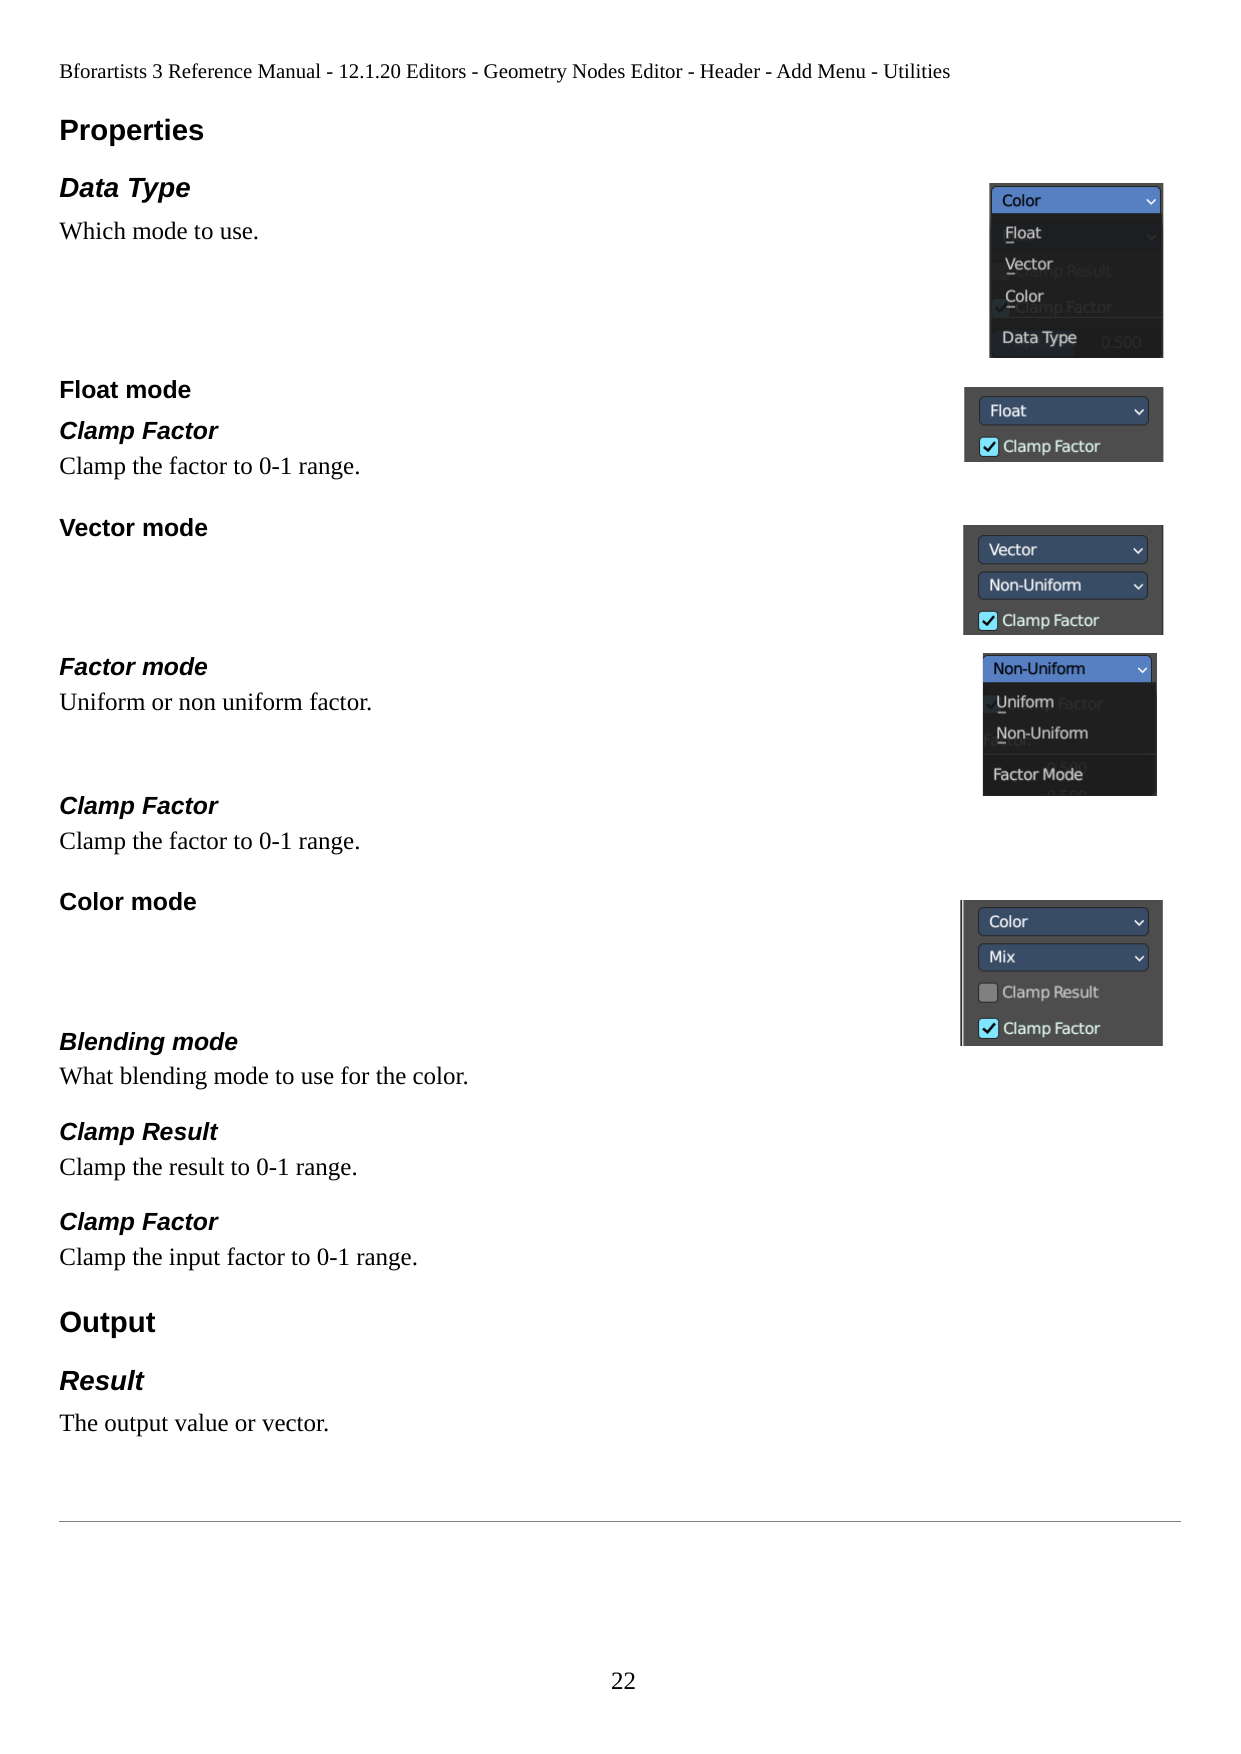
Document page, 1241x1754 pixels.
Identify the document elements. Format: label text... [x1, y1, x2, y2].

subtitle Color mode [59, 887, 1181, 916]
text Clamp the input factor to 0-1 range. [59, 1242, 1181, 1270]
subtitle Factor mode [59, 652, 1181, 681]
subtitle Vector mode [59, 513, 1181, 541]
subtitle Float mode [59, 375, 1181, 404]
picture [963, 525, 1164, 635]
text Which mode to use. [59, 216, 989, 244]
text Clamp the factor to 0-1 range. [59, 826, 1181, 855]
text Clamp the factor to 0-1 range. [59, 451, 1181, 480]
subtitle Properties [59, 113, 1181, 146]
subtitle Blending mode [59, 1027, 1181, 1055]
text Uniform or non uniform factor. [59, 687, 982, 716]
subtitle [1164, 416, 1181, 445]
picture [989, 183, 1164, 358]
picture [964, 387, 1164, 462]
text The output value or vector. [59, 1408, 1181, 1437]
text [1164, 216, 1181, 244]
subtitle Clamp Factor [59, 791, 1181, 820]
subtitle Clamp Result [59, 1117, 1181, 1145]
picture [960, 900, 1164, 1046]
subtitle Output [59, 1305, 1181, 1339]
picture [982, 653, 1157, 796]
text What blending mode to use for the color. [59, 1061, 1181, 1090]
subtitle Clamp Factor [59, 1207, 1181, 1235]
subtitle Clamp Factor [59, 416, 964, 445]
text [1157, 687, 1181, 716]
text Clamp the result to 0-1 range. [59, 1152, 1181, 1180]
subtitle Data Type [59, 171, 1181, 203]
subtitle Result [59, 1364, 1181, 1396]
